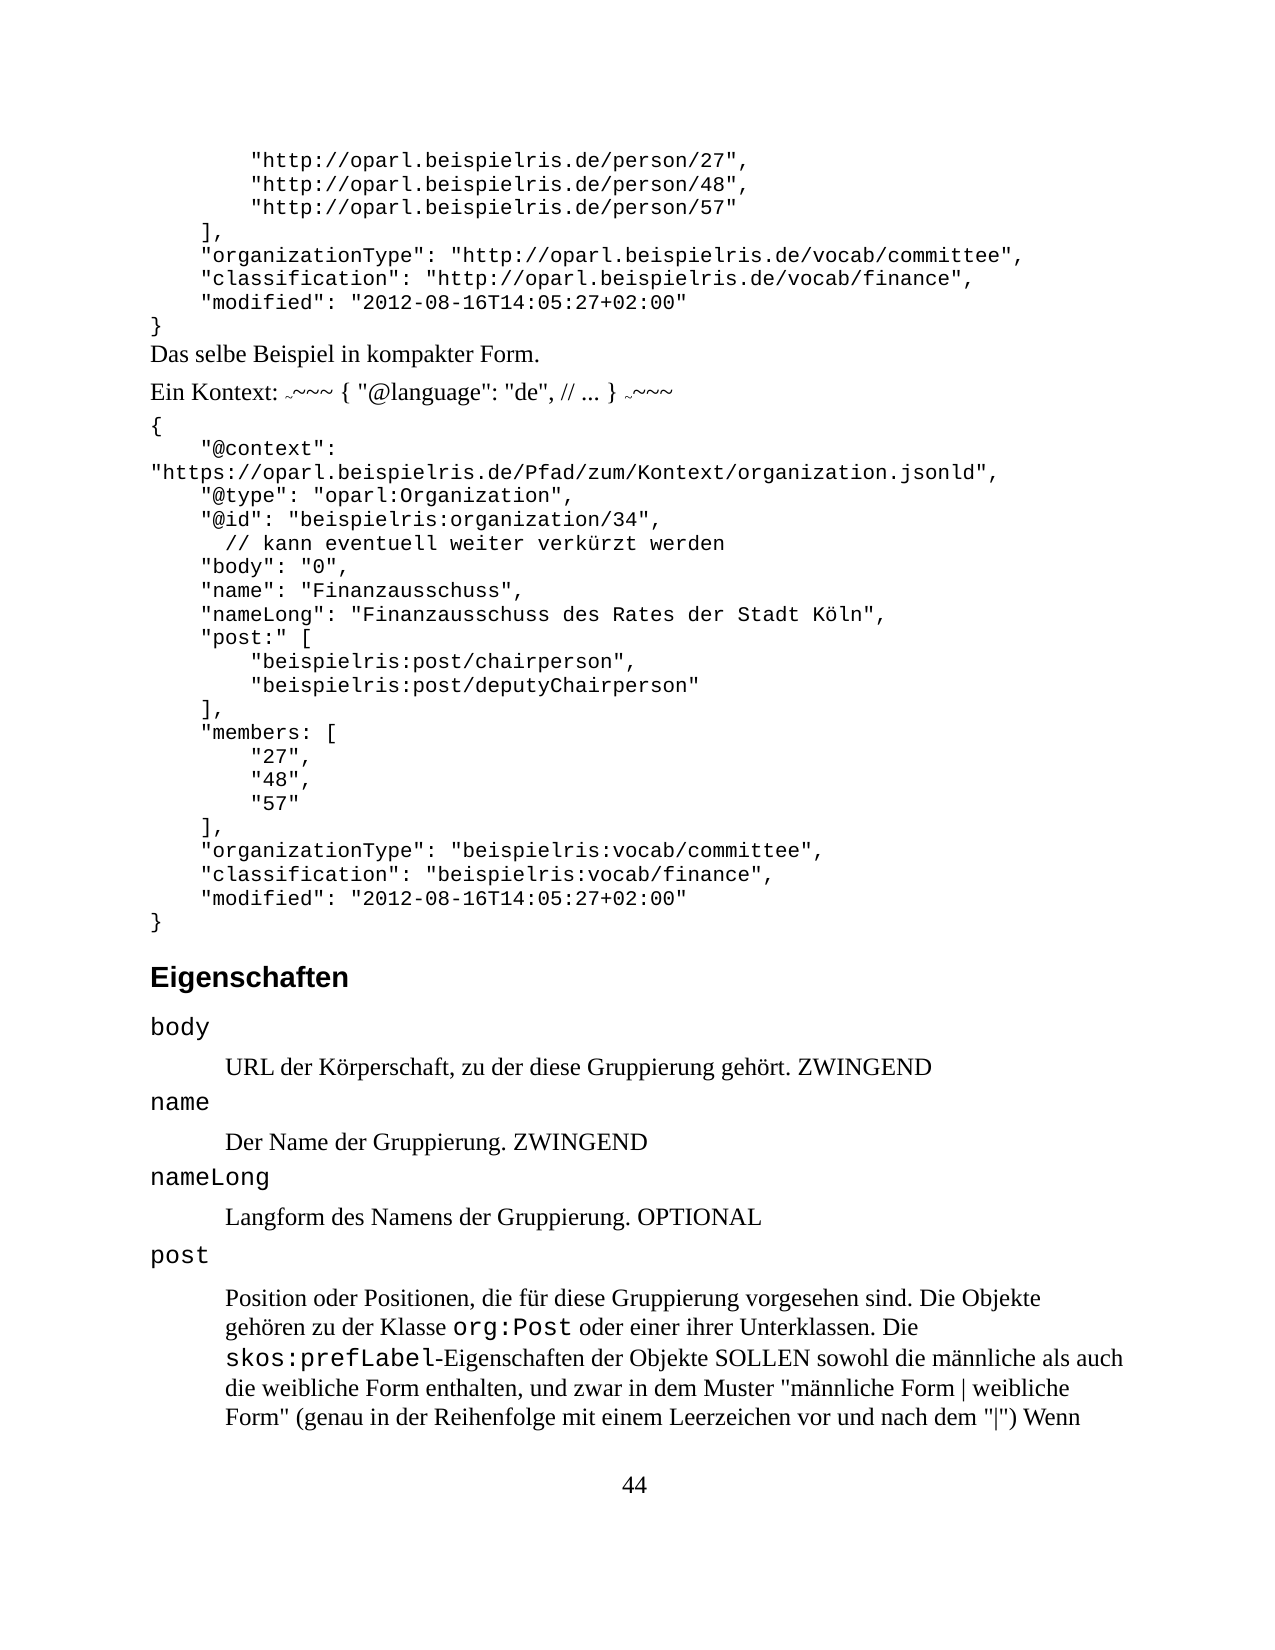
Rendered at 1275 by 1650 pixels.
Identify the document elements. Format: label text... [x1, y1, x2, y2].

text } [150, 911, 1125, 935]
text "http://oparl.beispielris.de/person/57" [150, 197, 1125, 221]
text "body": "0", [150, 556, 1125, 580]
text nameLong [150, 1165, 1125, 1193]
text "organizationType": "beispielris:vocab/committee", [150, 840, 1125, 864]
text Ein Kontext: ~~~~ { "@language": "de", // ... } ~~~~ [150, 377, 1125, 406]
text "classification": "http://oparl.beispielris.de/vocab/finance", [150, 268, 1125, 292]
text "name": "Finanzausschuss", [150, 580, 1125, 604]
text "modified": "2012-08-16T14:05:27+02:00" [150, 292, 1125, 316]
text Das selbe Beispiel in kompakter Form. [150, 339, 1125, 368]
text Langform des Namens der Gruppierung. OPTIONAL [225, 1202, 1125, 1231]
text "@context": "https://oparl.beispielris.de/Pfad/zum/Kontext/organization.jsonld", [150, 438, 1125, 486]
text "members: [ [150, 722, 1125, 746]
text "@id": "beispielris:organization/34", [150, 509, 1125, 533]
text ], [150, 817, 1125, 840]
text "nameLong": "Finanzausschuss des Rates der Stadt Köln", [150, 604, 1125, 627]
text body [150, 1015, 1125, 1043]
text "classification": "beispielris:vocab/finance", [150, 864, 1125, 887]
text ], [150, 221, 1125, 244]
text post [150, 1243, 1125, 1271]
text "27", [150, 746, 1125, 769]
text "modified": "2012-08-16T14:05:27+02:00" [150, 887, 1125, 911]
text // kann eventuell weiter verkürzt werden [150, 533, 1125, 556]
text "48", [150, 769, 1125, 793]
subtitle Eigenschaften [150, 960, 1125, 993]
text ], [150, 698, 1125, 722]
text "beispielris:post/deputyChairperson" [150, 675, 1125, 698]
text "@type": "oparl:Organization", [150, 486, 1125, 509]
text Der Name der Gruppierung. ZWINGEND [225, 1127, 1125, 1156]
text "57" [150, 793, 1125, 817]
text "organizationType": "http://oparl.beispielris.de/vocab/committee", [150, 244, 1125, 268]
text "beispielris:post/chairperson", [150, 651, 1125, 675]
text URL der Körperschaft, zu der diese Gruppierung gehört. ZWINGEND [225, 1052, 1125, 1081]
text "http://oparl.beispielris.de/person/27", [150, 150, 1125, 174]
text Position oder Positionen, die für diese Gruppierung vorgesehen sind. Die Objekte gehören zu der Klasse org:Post oder einer ihrer Unterklassen. Die skos:prefLabel-Eigenschaften der Objekte SOLLEN sowohl die männliche als auch die weibliche Form enthalten, und zwar in dem Muster "männliche Form | weibliche Form" (genau in der Reihenfolge mit einem Leerzeichen vor und nach dem "|") Wenn [225, 1283, 1125, 1431]
text name [150, 1090, 1125, 1118]
text } [150, 316, 1125, 339]
text "post:" [ [150, 627, 1125, 651]
text "http://oparl.beispielris.de/person/48", [150, 174, 1125, 197]
text { [150, 414, 1125, 438]
